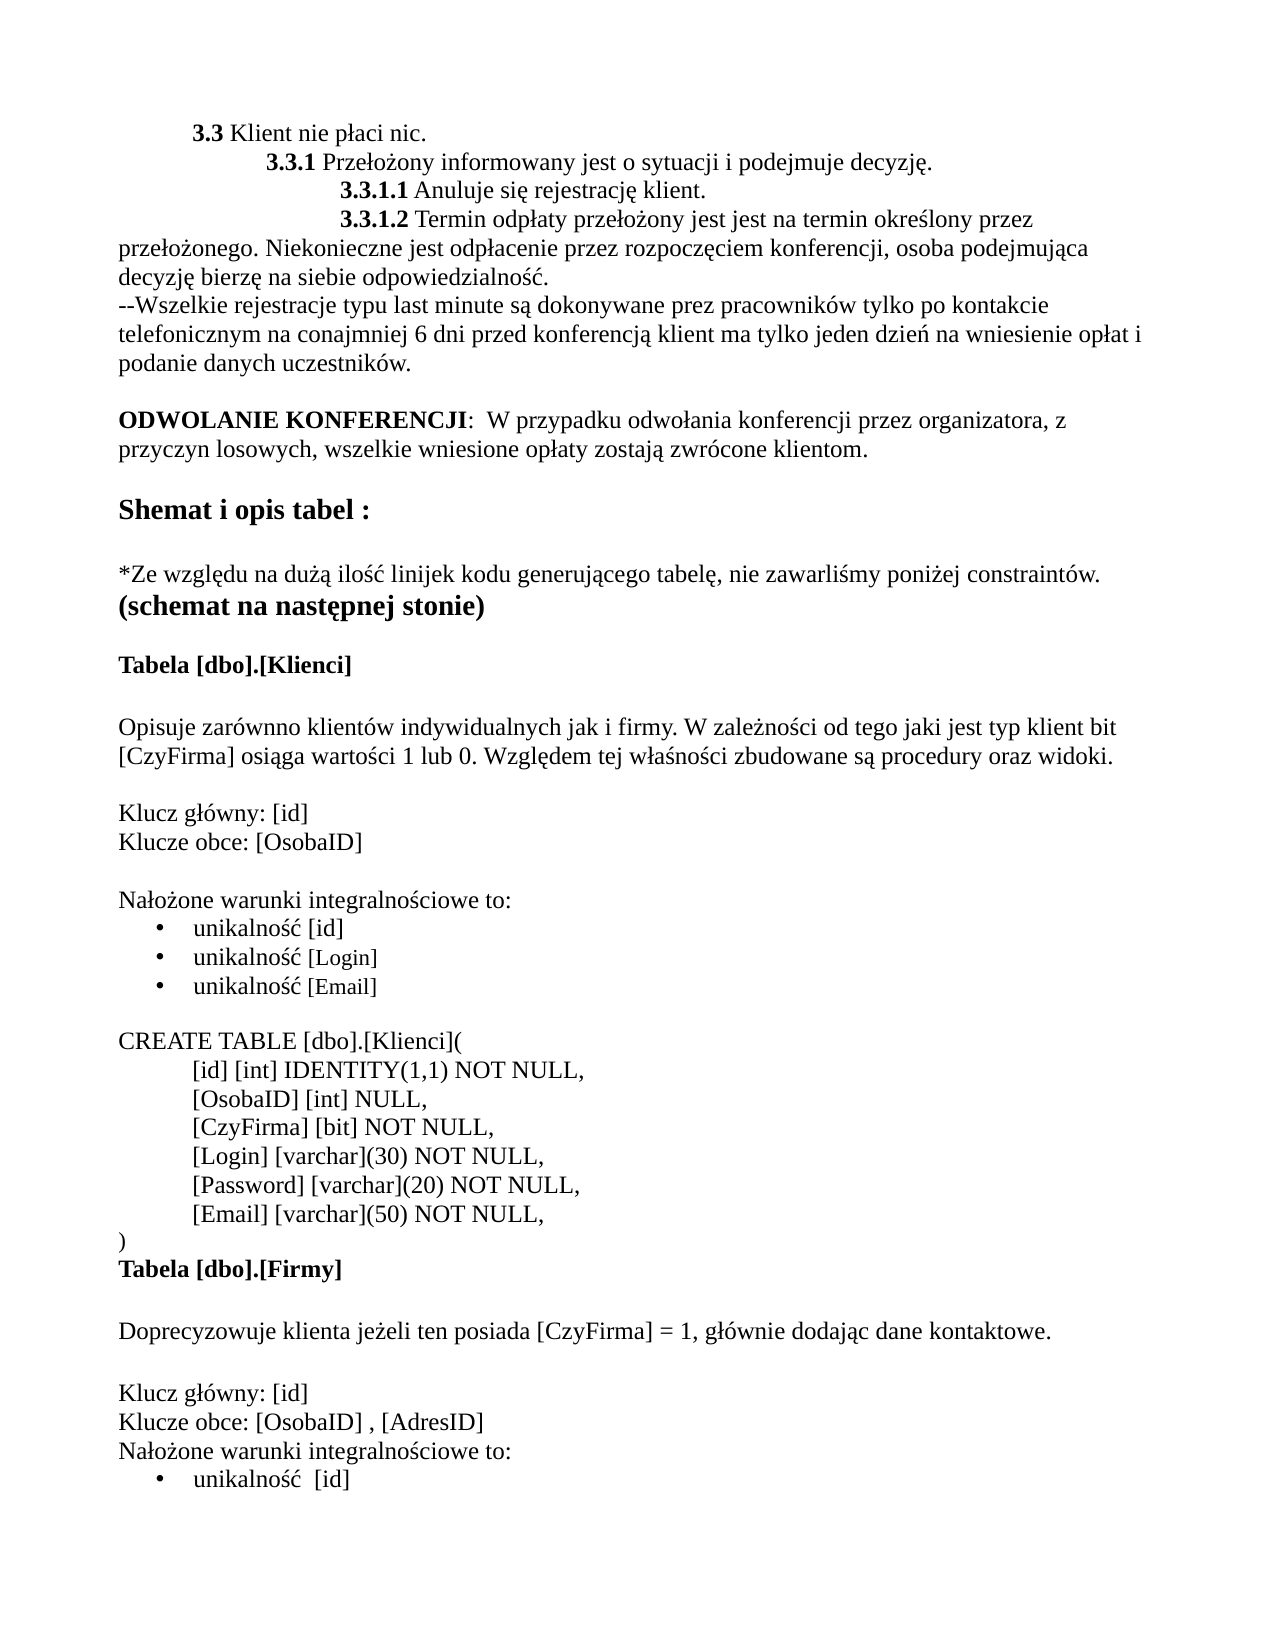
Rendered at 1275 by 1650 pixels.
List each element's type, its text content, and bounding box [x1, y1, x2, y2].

text *Ze względu na dużą ilość linijek kodu generującego tabelę, nie zawarliśmy poniżej constraintów. [118, 559, 1157, 588]
text Opisuje zarównno klientów indywidualnych jak i firmy. W zależności od tego jaki jest typ klient bit [CzyFirma] osiąga wartości 1 lub 0. Względem tej właśności zbudowane są procedury oraz widoki. [118, 712, 1157, 770]
list unikalność [id] [156, 1464, 1157, 1493]
text Doprecyzowuje klienta jeżeli ten posiada [CzyFirma] = 1, głównie dodając dane kontaktowe. [118, 1316, 1157, 1345]
text CREATE TABLE [dbo].[Klienci]( [118, 1026, 1157, 1055]
list unikalność [Login] [156, 942, 1157, 971]
text [Email] [varchar](50) NOT NULL, [118, 1199, 1157, 1227]
text ODWOLANIE KONFERENCJI: W przypadku odwołania konferencji przez organizatora, z przyczyn losowych, wszelkie wniesione opłaty zostają zwrócone klientom. [118, 406, 1157, 463]
text Klucze obce: [OsobaID] , [AdresID] [118, 1407, 1157, 1436]
text Nałożone warunki integralnościowe to: [118, 1436, 1157, 1464]
text 3.3.1.2 Termin odpłaty przełożony jest jest na termin określony przez przełożonego. Niekonieczne jest odpłacenie przez rozpoczęciem konferencji, osoba podejmująca decyzję bierzę na siebie odpowiedzialność. [118, 204, 1157, 291]
text Klucze obce: [OsobaID] [118, 827, 1157, 856]
text 3.3 Klient nie płaci nic. [118, 118, 1157, 147]
text 3.3.1.1 Anuluje się rejestrację klient. [118, 176, 1157, 204]
text [Password] [varchar](20) NOT NULL, [118, 1170, 1157, 1199]
text Shemat i opis tabel : [118, 492, 1157, 525]
text [Login] [varchar](30) NOT NULL, [118, 1141, 1157, 1170]
text Tabela [dbo].[Firmy] [118, 1254, 1157, 1282]
text --Wszelkie rejestracje typu last minute są dokonywane prez pracowników tylko po kontakcie telefonicznym na conajmniej 6 dni przed konferencją klient ma tylko jeden dzień na wniesienie opłat i podanie danych uczestników. [118, 291, 1157, 377]
text [OsobaID] [int] NULL, [118, 1084, 1157, 1112]
list unikalność [Email] [156, 971, 1157, 1000]
text ) [118, 1227, 1157, 1254]
text 3.3.1 Przełożony informowany jest o sytuacji i podejmuje decyzję. [118, 147, 1157, 176]
text Tabela [dbo].[Klienci] [118, 650, 1157, 679]
text [CzyFirma] [bit] NOT NULL, [118, 1112, 1157, 1141]
text (schemat na następnej stonie) [118, 588, 1157, 621]
text Nałożone warunki integralnościowe to: [118, 885, 1157, 913]
text [id] [int] IDENTITY(1,1) NOT NULL, [118, 1055, 1157, 1084]
list unikalność [id] [156, 913, 1157, 942]
text Klucz główny: [id] [118, 1378, 1157, 1407]
text Klucz główny: [id] [118, 798, 1157, 827]
